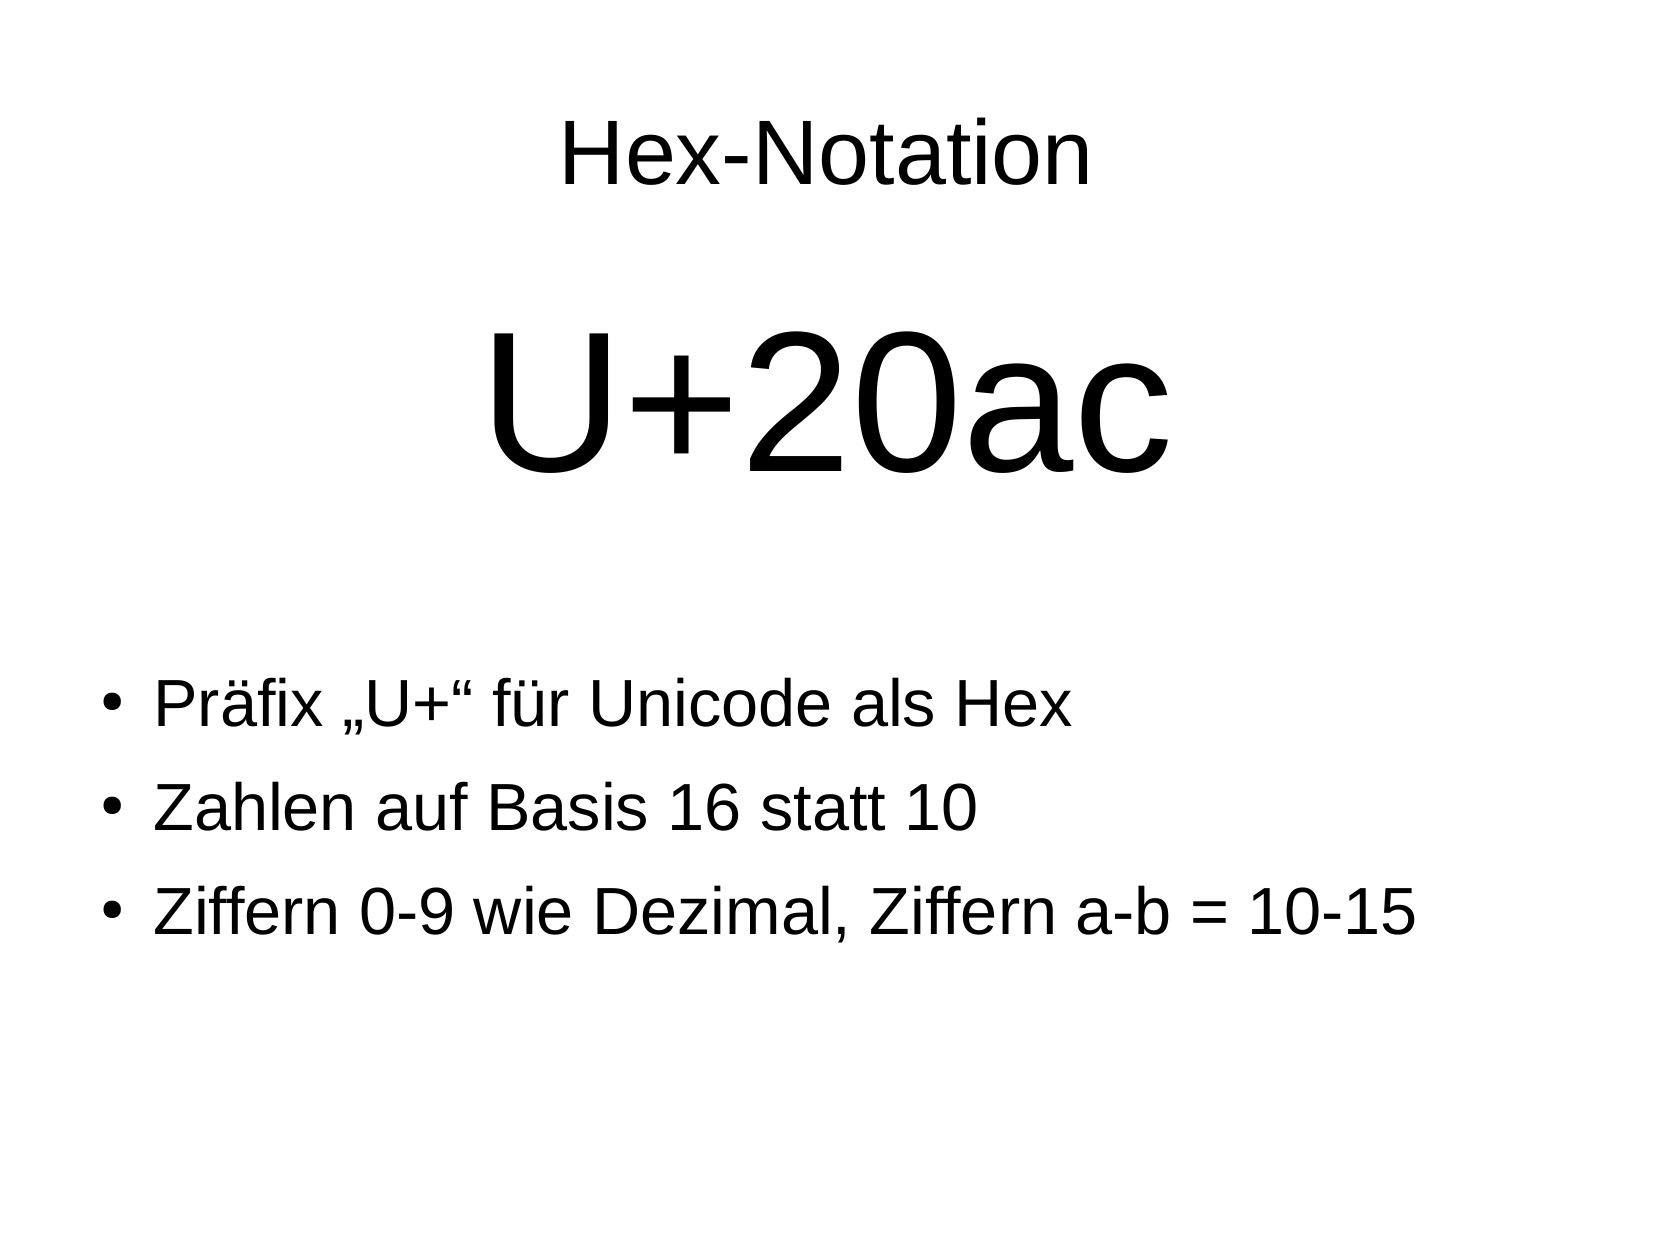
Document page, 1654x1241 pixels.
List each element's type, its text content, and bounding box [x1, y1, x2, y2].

list U+20ac [82, 290, 1571, 634]
list Präfix „U+“ für Unicode als Hex Zahlen auf Basis 16 statt 10 Ziffern 0-9 wie Dezimal, Ziffern a-b = 10-15 [82, 665, 1571, 1009]
title Hex-Notation [82, 49, 1571, 257]
